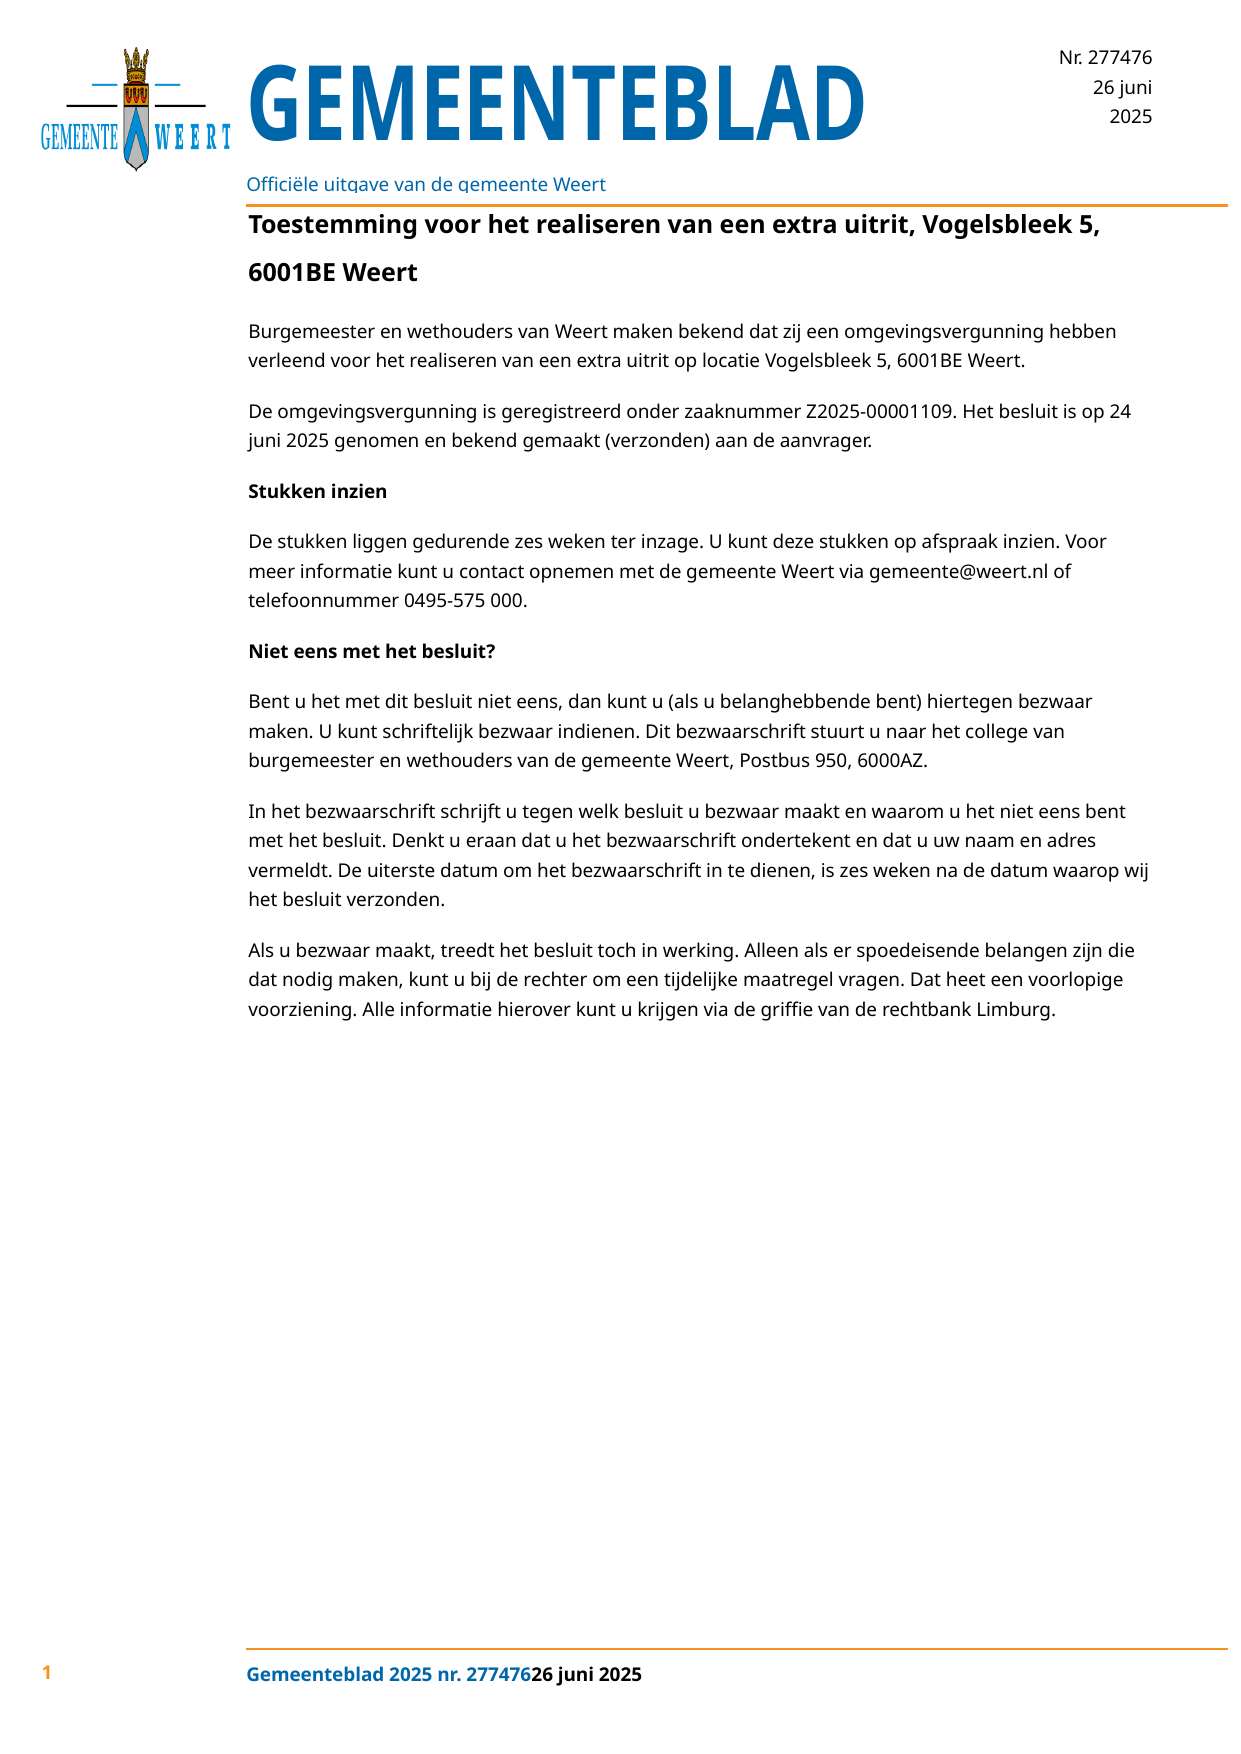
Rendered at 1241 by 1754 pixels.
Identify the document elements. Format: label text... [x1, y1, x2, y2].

text De stukken liggen gedurende zes weken ter inzage. U kunt deze stukken op afspraak inzien. Voor meer informatie kunt u contact opnemen met de gemeente Weert via gemeente@weert.nl of telefoonnummer 0495-575 000. [248, 528, 1152, 613]
text Bent u het met dit besluit niet eens, dan kunt u (als u belanghebbende bent) hiertegen bezwaar maken. U kunt schriftelijk bezwaar indienen. Dit bezwaarschrift stuurt u naar het college van burgemeester en wethouders van de gemeente Weert, Postbus 950, 6000AZ. [248, 688, 1152, 773]
text Stukken inzien [248, 478, 1152, 504]
text Niet eens met het besluit? [248, 638, 1152, 664]
text Toestemming voor het realiseren van een extra uitrit, Vogelsbleek 5, 6001BE Weert [248, 207, 1152, 288]
text Burgemeester en wethouders van Weert maken bekend dat zij een omgevingsvergunning hebben verleend voor het realiseren van een extra uitrit op locatie Vogelsbleek 5, 6001BE Weert. [248, 318, 1152, 373]
text In het bezwaarschrift schrijft u tegen welk besluit u bezwaar maakt en waarom u het niet eens bent met het besluit. Denkt u eraan dat u het bezwaarschrift ondertekent en dat u uw naam en adres vermeldt. De uiterste datum om het bezwaarschrift in te dienen, is zes weken na de datum waarop wij het besluit verzonden. [248, 798, 1152, 912]
text Als u bezwaar maakt, treedt het besluit toch in werking. Alleen als er spoedeisende belangen zijn die dat nodig maken, kunt u bij de rechter om een tijdelijke maatregel vragen. Dat heet een voorlopige voorziening. Alle informatie hierover kunt u krijgen via de griffie van de rechtbank Limburg. [248, 937, 1152, 1022]
text De omgevingsvergunning is geregistreerd onder zaaknummer Z2025-00001109. Het besluit is op 24 juni 2025 genomen en bekend gemaakt (verzonden) aan de aanvrager. [248, 398, 1152, 453]
picture [41, 47, 231, 172]
